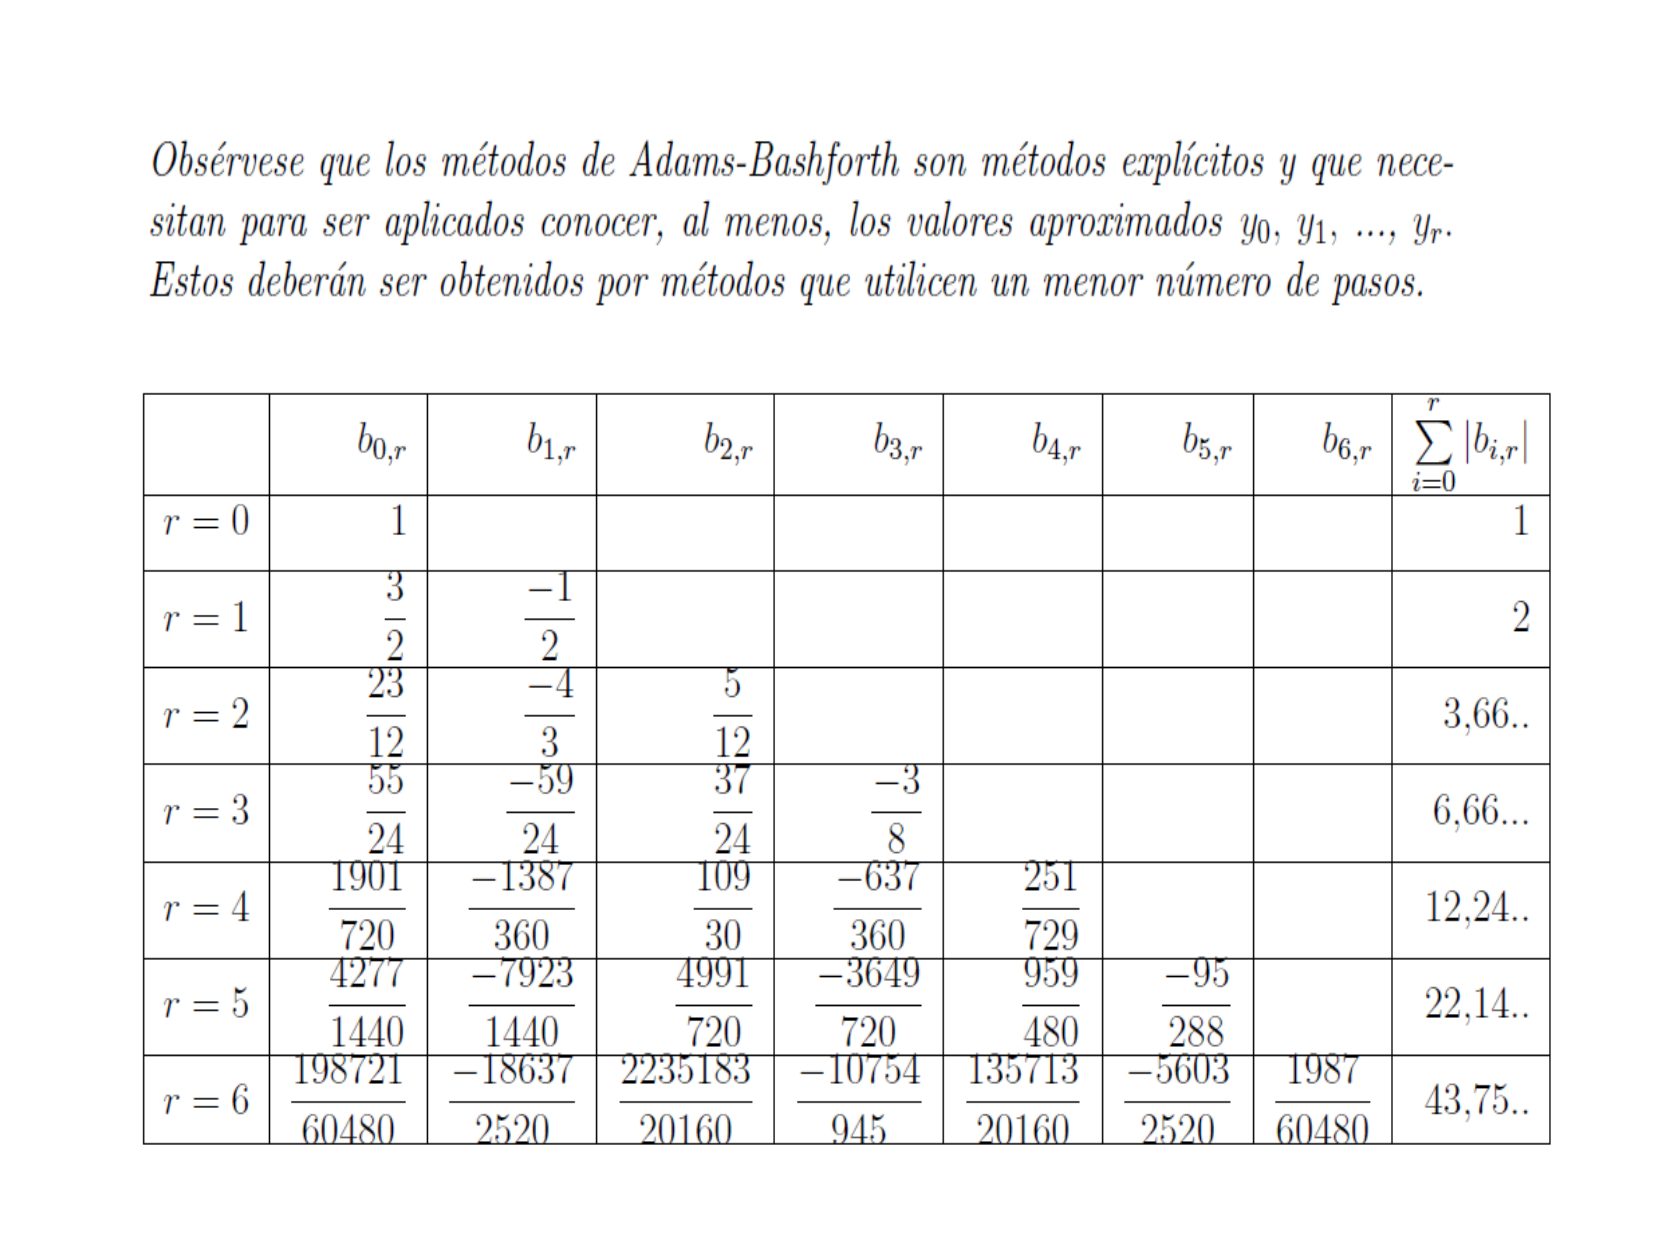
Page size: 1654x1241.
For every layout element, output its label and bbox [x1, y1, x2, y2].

picture [141, 109, 1536, 331]
picture [118, 358, 1583, 1182]
